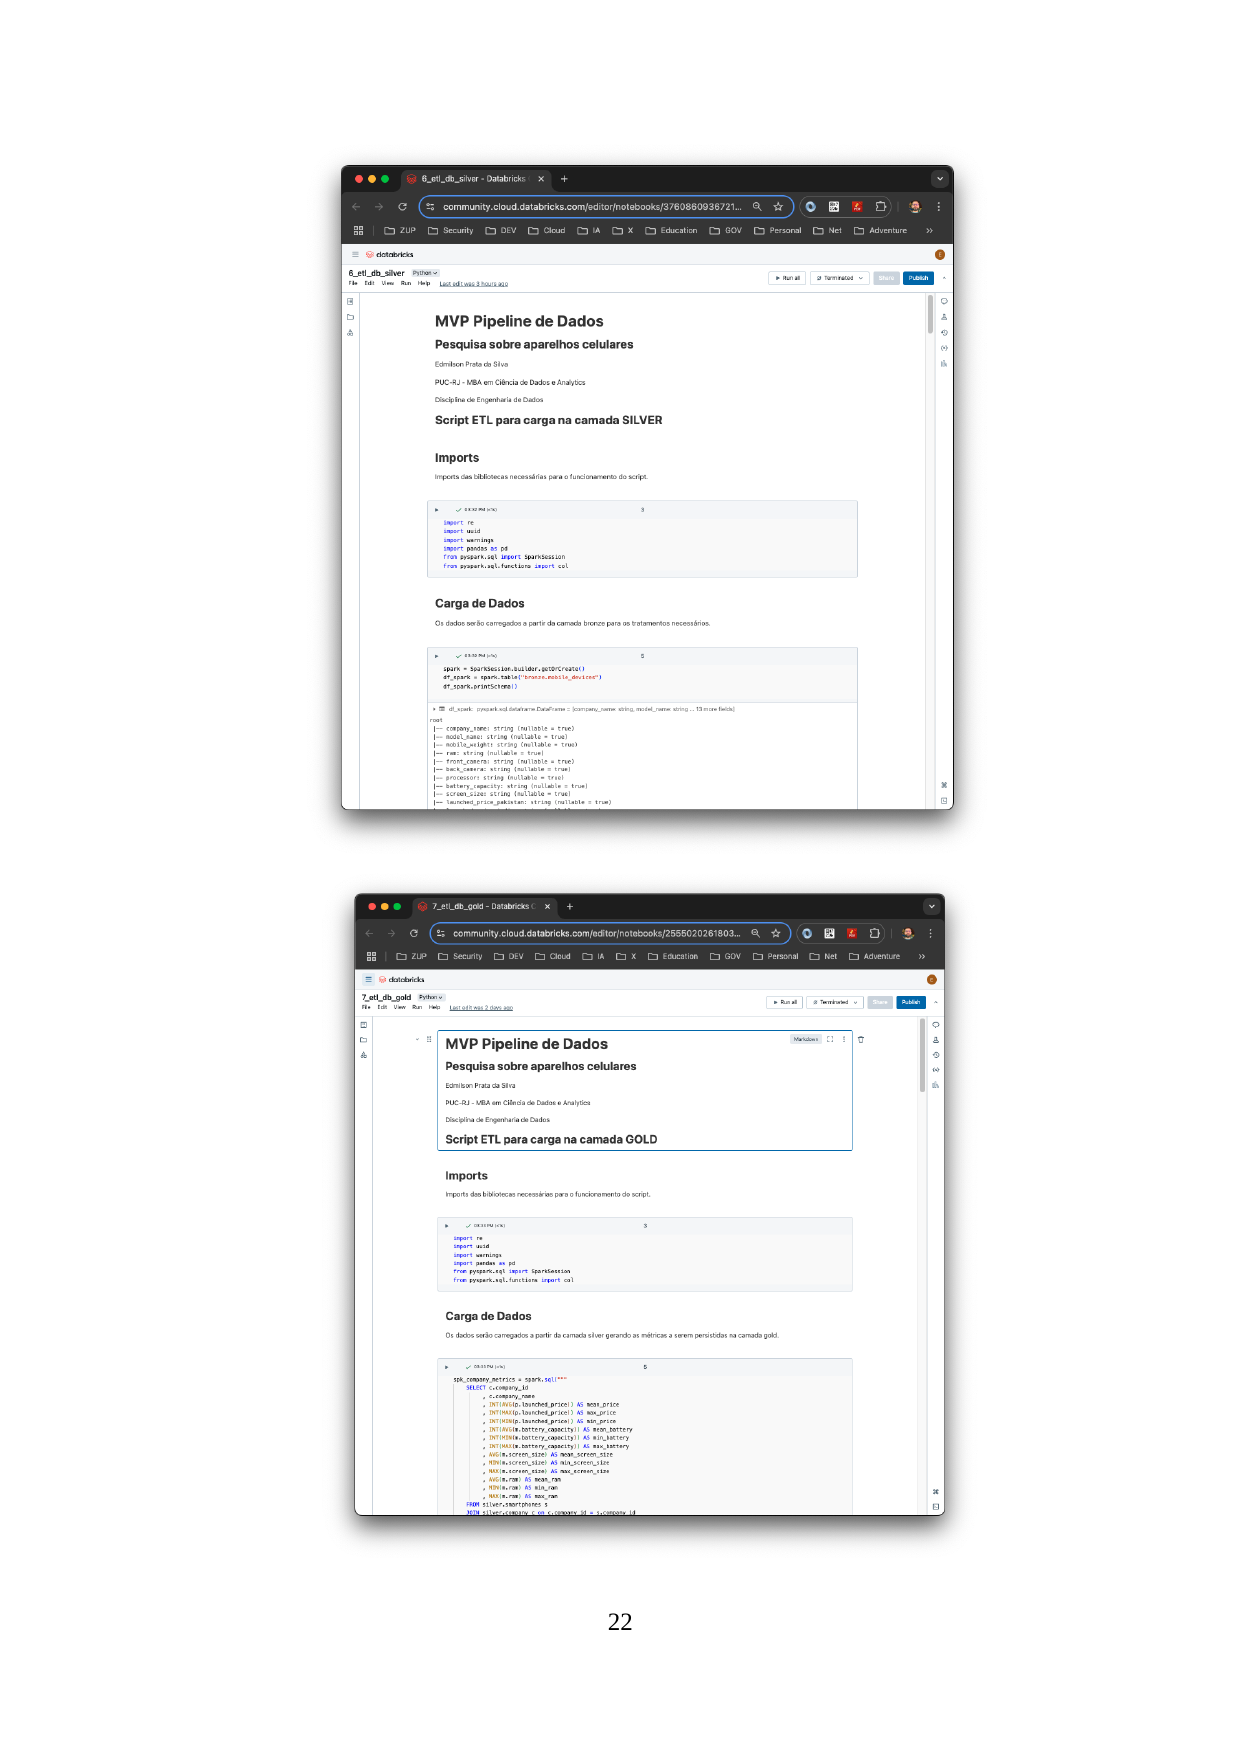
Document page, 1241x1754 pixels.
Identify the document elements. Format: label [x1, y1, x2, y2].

picture [305, 141, 989, 857]
picture [320, 870, 979, 1561]
